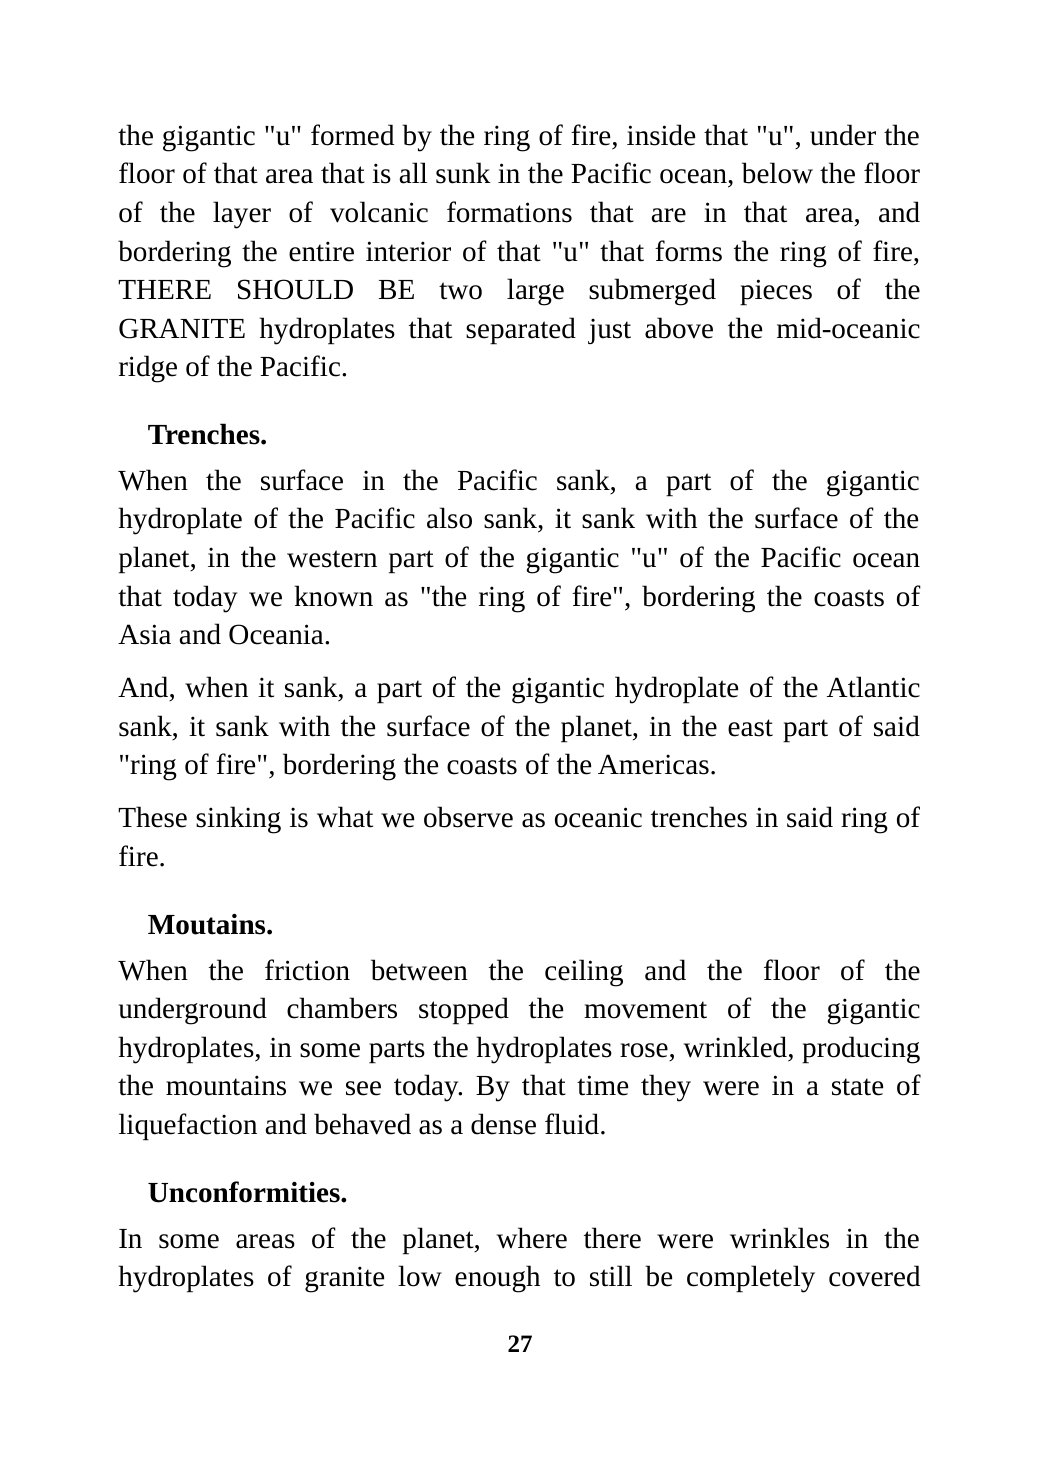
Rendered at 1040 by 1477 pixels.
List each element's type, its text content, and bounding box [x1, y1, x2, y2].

text And, when it sank, a part of the gigantic hydroplate of the Atlantic sank, it sank with the surface of the planet, in the east part of said "ring of fire", bordering the coasts of the Americas. [118, 670, 921, 781]
text When the surface in the Pacific sank, a part of the gigantic hydroplate of the Pacific also sank, it sank with the surface of the planet, in the western part of the gigantic "u" of the Pacific ocean that today we known as "the ring of fire", bordering the coasts of Asia and Oceania. [118, 463, 921, 651]
text When the friction between the ceiling and the floor of the underground chambers stopped the movement of the gigantic hydroplates, in some parts the hydroplates rose, wrinkled, producing the mountains we see today. By that time they were in a state of liquefaction and behaved as a dense fluid. [118, 953, 921, 1141]
text the gigantic "u" formed by the ring of fire, inside that "u", under the floor of that area that is all sunk in the Pacific ocean, below the floor of the layer of volcanic formations that are in that area, and bordering the entire interior of that "u" that forms the ring of fire, THERE SHOULD BE two large submerged pieces of the GRANITE hydroplates that separated just above the mid-oceanic ridge of the Pacific. [118, 118, 921, 383]
subtitle Trenches. [148, 417, 921, 451]
subtitle Unconformities. [148, 1175, 921, 1208]
text In some areas of the planet, where there were wrinkles in the hydroplates of granite low enough to still be completely covered [118, 1221, 921, 1293]
subtitle Moutains. [148, 907, 921, 940]
text These sinking is what we observe as oceanic trenches in said ring of fire. [118, 801, 921, 873]
